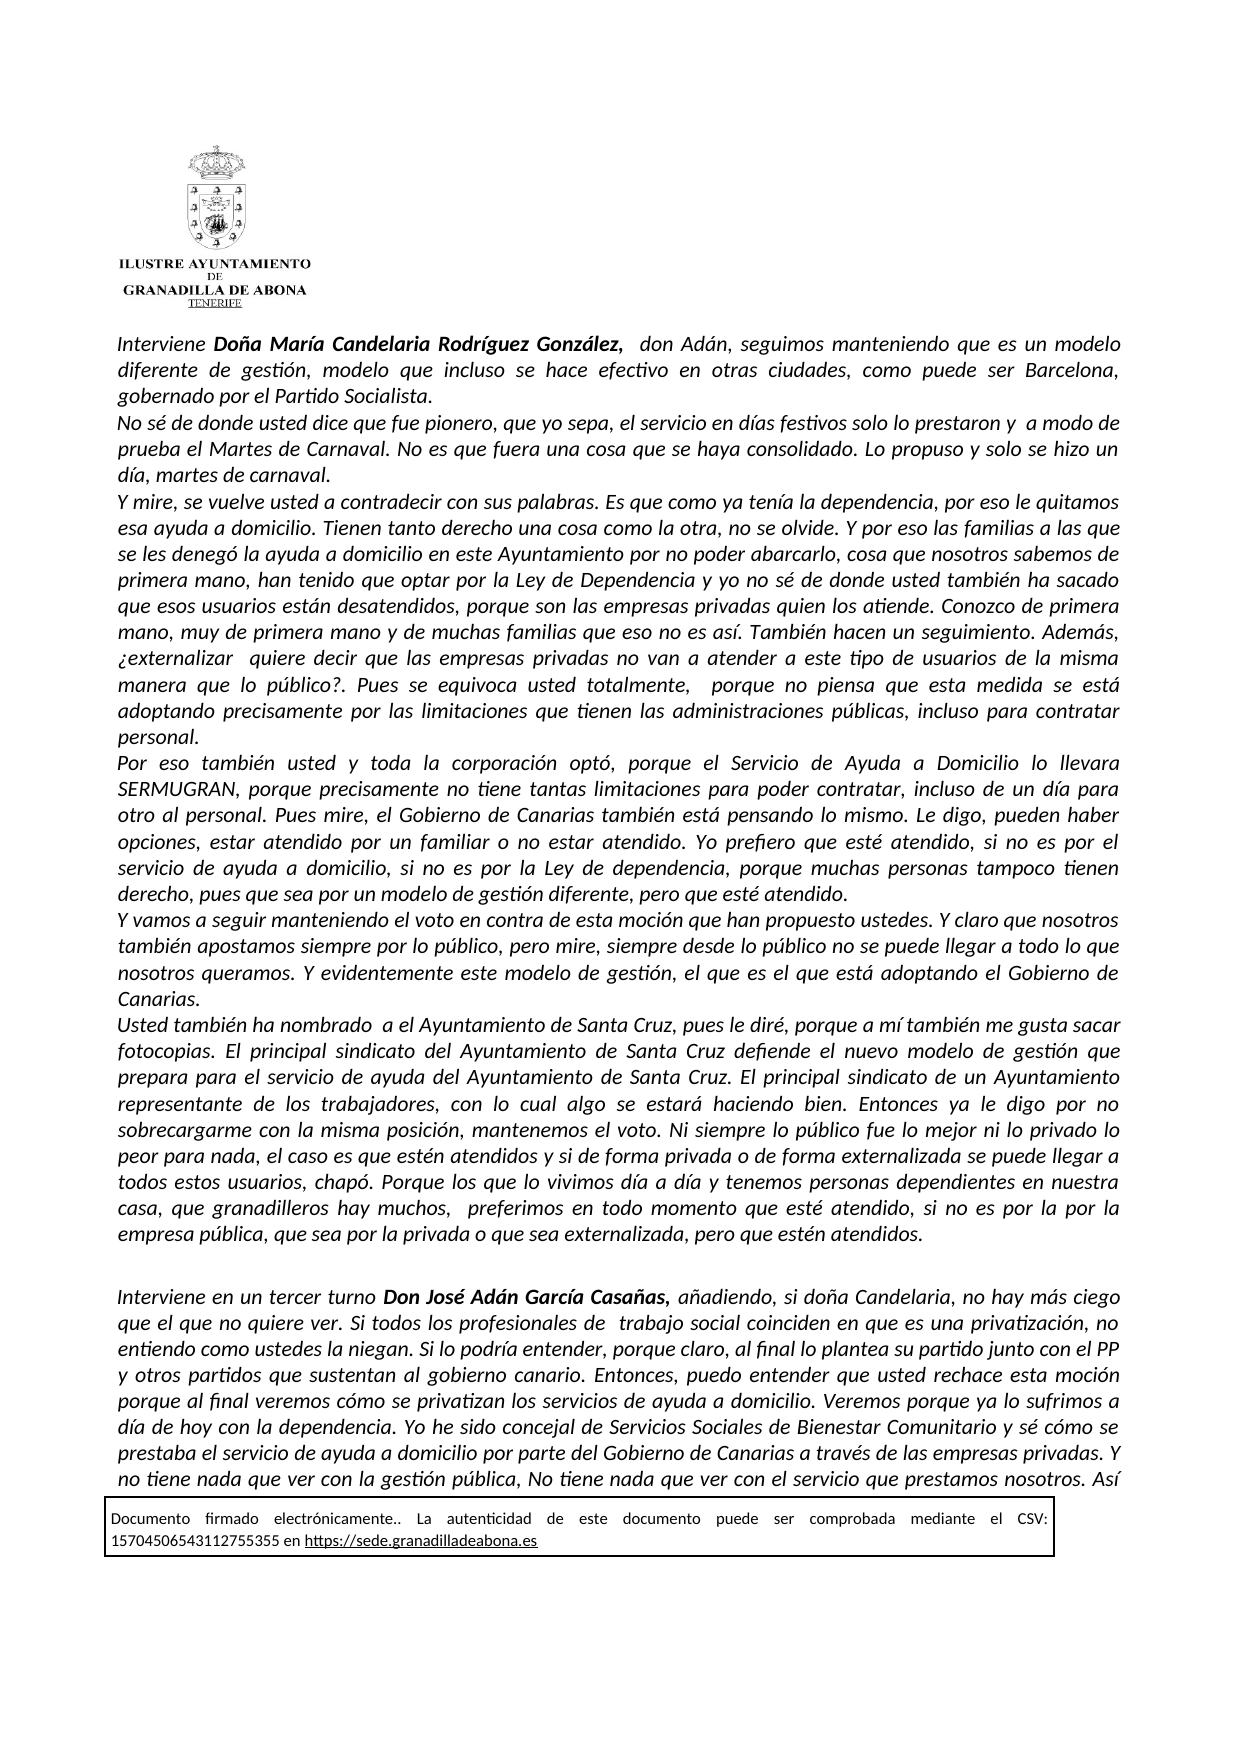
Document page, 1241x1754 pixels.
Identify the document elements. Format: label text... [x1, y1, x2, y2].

text Por eso también usted y toda la corporación optó, porque el Servicio de Ayuda a Domicilio lo llevara SERMUGRAN, porque precisamente no tiene tantas limitaciones para poder contratar, incluso de un día para otro al personal. Pues mire, el Gobierno de Canarias también está pensando lo mismo. Le digo, pueden haber opciones, estar atendido por un familiar o no estar atendido. Yo prefiero que esté atendido, si no es por el servicio de ayuda a domicilio, si no es por la Ley de dependencia, porque muchas personas tampoco tienen derecho, pues que sea por un modelo de gestión diferente, pero que esté atendido. [117, 750, 1124, 907]
text Interviene Doña María Candelaria Rodríguez González, don Adán, seguimos manteniendo que es un modelo diferente de gestión, modelo que incluso se hace efectivo en otras ciudades, como puede ser Barcelona, gobernado por el Partido Socialista. [117, 331, 1124, 409]
text Interviene en un tercer turno Don José Adán García Casañas, añadiendo, si doña Candelaria, no hay más ciego que el que no quiere ver. Si todos los profesionales de trabajo social coinciden en que es una privatización, no entiendo como ustedes la niegan. Si lo podría entender, porque claro, al final lo plantea su partido junto con el PP y otros partidos que sustentan al gobierno canario. Entonces, puedo entender que usted rechace esta moción porque al final veremos cómo se privatizan los servicios de ayuda a domicilio. Veremos porque ya lo sufrimos a día de hoy con la dependencia. Yo he sido concejal de Servicios Sociales de Bienestar Comunitario y sé cómo se prestaba el servicio de ayuda a domicilio por parte del Gobierno de Canarias a través de las empresas privadas. Y no tiene nada que ver con la gestión pública, No tiene nada que ver con el servicio que prestamos nosotros. Así [117, 1283, 1124, 1492]
text Y mire, se vuelve usted a contradecir con sus palabras. Es que como ya tenía la dependencia, por eso le quitamos esa ayuda a domicilio. Tienen tanto derecho una cosa como la otra, no se olvide. Y por eso las familias a las que se les denegó la ayuda a domicilio en este Ayuntamiento por no poder abarcarlo, cosa que nosotros sabemos de primera mano, han tenido que optar por la Ley de Dependencia y yo no sé de donde usted también ha sacado que esos usuarios están desatendidos, porque son las empresas privadas quien los atiende. Conozco de primera mano, muy de primera mano y de muchas familias que eso no es así. También hacen un seguimiento. Además, ¿externalizar quiere decir que las empresas privadas no van a atender a este tipo de usuarios de la misma manera que lo público?. Pues se equivoca usted totalmente, porque no piensa que esta medida se está adoptando precisamente por las limitaciones que tienen las administraciones públicas, incluso para contratar personal. [117, 488, 1124, 750]
text Usted también ha nombrado a el Ayuntamiento de Santa Cruz, pues le diré, porque a mí también me gusta sacar fotocopias. El principal sindicato del Ayuntamiento de Santa Cruz defiende el nuevo modelo de gestión que prepara para el servicio de ayuda del Ayuntamiento de Santa Cruz. El principal sindicato de un Ayuntamiento representante de los trabajadores, con lo cual algo se estará haciendo bien. Entonces ya le digo por no sobrecargarme con la misma posición, mantenemos el voto. Ni siempre lo público fue lo mejor ni lo privado lo peor para nada, el caso es que estén atendidos y si de forma privada o de forma externalizada se puede llegar a todos estos usuarios, chapó. Porque los que lo vivimos día a día y tenemos personas dependientes en nuestra casa, que granadilleros hay muchos, preferimos en todo momento que esté atendido, si no es por la por la empresa pública, que sea por la privada o que sea externalizada, pero que estén atendidos. [117, 1012, 1124, 1247]
text No sé de donde usted dice que fue pionero, que yo sepa, el servicio en días festivos solo lo prestaron y a modo de prueba el Martes de Carnaval. No es que fuera una cosa que se haya consolidado. Lo propuso y solo se hizo un día, martes de carnaval. [117, 410, 1124, 488]
text Y vamos a seguir manteniendo el voto en contra de esta moción que han propuesto ustedes. Y claro que nosotros también apostamos siempre por lo público, pero mire, siempre desde lo público no se puede llegar a todo lo que nosotros queramos. Y evidentemente este modelo de gestión, el que es el que está adoptando el Gobierno de Canarias. [117, 907, 1124, 1012]
